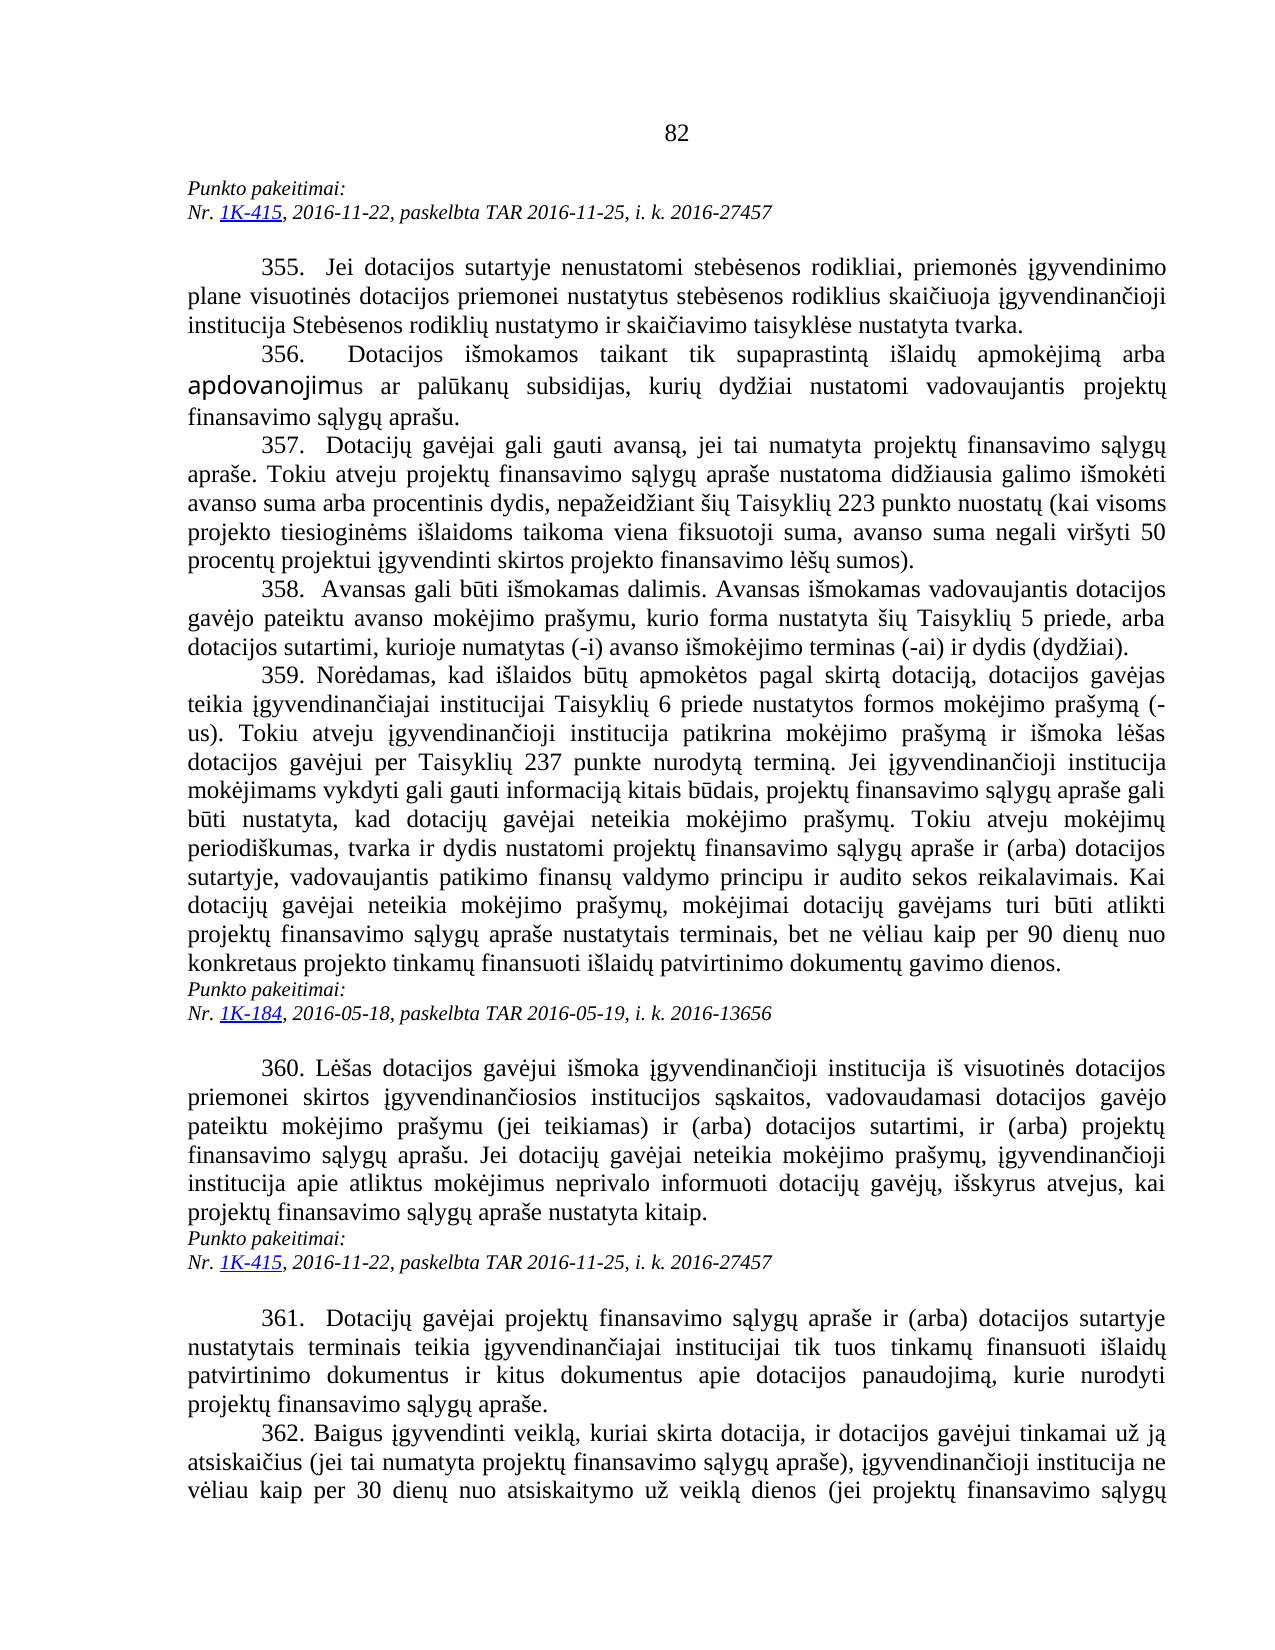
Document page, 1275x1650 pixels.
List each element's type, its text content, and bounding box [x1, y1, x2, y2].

text Nr. 1K-415, 2016-11-22, paskelbta TAR 2016-11-25, i. k. 2016-27457 [187, 200, 1167, 224]
text Punkto pakeitimai: [187, 176, 1167, 200]
text 362. Baigus įgyvendinti veiklą, kuriai skirta dotacija, ir dotacijos gavėjui tinkamai už ją atsiskaičius (jei tai numatyta projektų finansavimo sąlygų apraše), įgyvendinančioji institucija ne vėliau kaip per 30 dienų nuo atsiskaitymo už veiklą dienos (jei projektų finansavimo sąlygų [187, 1418, 1167, 1504]
text Nr. 1K-415, 2016-11-22, paskelbta TAR 2016-11-25, i. k. 2016-27457 [187, 1250, 1167, 1274]
text 356. Dotacijos išmokamos taikant tik supaprastintą išlaidų apmokėjimą arba apdovanojimus ar palūkanų subsidijas, kurių dydžiai nustatomi vadovaujantis projektų finansavimo sąlygų aprašu. [187, 339, 1167, 430]
text Punkto pakeitimai: [187, 977, 1167, 1001]
text 358. Avansas gali būti išmokamas dalimis. Avansas išmokamas vadovaujantis dotacijos gavėjo pateiktu avanso mokėjimo prašymu, kurio forma nustatyta šių Taisyklių 5 priede, arba dotacijos sutartimi, kurioje numatytas (-i) avanso išmokėjimo terminas (-ai) ir dydis (dydžiai). [187, 574, 1167, 660]
text 355. Jei dotacijos sutartyje nenustatomi stebėsenos rodikliai, priemonės įgyvendinimo plane visuotinės dotacijos priemonei nustatytus stebėsenos rodiklius skaičiuoja įgyvendinančioji institucija Stebėsenos rodiklių nustatymo ir skaičiavimo taisyklėse nustatyta tvarka. [187, 252, 1167, 339]
text Nr. 1K-184, 2016-05-18, paskelbta TAR 2016-05-19, i. k. 2016-13656 [187, 1001, 1167, 1025]
text Punkto pakeitimai: [187, 1226, 1167, 1250]
text 359. Norėdamas, kad išlaidos būtų apmokėtos pagal skirtą dotaciją, dotacijos gavėjas teikia įgyvendinančiajai institucijai Taisyklių 6 priede nustatytos formos mokėjimo prašymą (-us). Tokiu atveju įgyvendinančioji institucija patikrina mokėjimo prašymą ir išmoka lėšas dotacijos gavėjui per Taisyklių 237 punkte nurodytą terminą. Jei įgyvendinančioji institucija mokėjimams vykdyti gali gauti informaciją kitais būdais, projektų finansavimo sąlygų apraše gali būti nustatyta, kad dotacijų gavėjai neteikia mokėjimo prašymų. Tokiu atveju mokėjimų periodiškumas, tvarka ir dydis nustatomi projektų finansavimo sąlygų apraše ir (arba) dotacijos sutartyje, vadovaujantis patikimo finansų valdymo principu ir audito sekos reikalavimais. Kai dotacijų gavėjai neteikia mokėjimo prašymų, mokėjimai dotacijų gavėjams turi būti atlikti projektų finansavimo sąlygų apraše nustatytais terminais, bet ne vėliau kaip per 90 dienų nuo konkretaus projekto tinkamų finansuoti išlaidų patvirtinimo dokumentų gavimo dienos. [187, 660, 1167, 977]
text 361. Dotacijų gavėjai projektų finansavimo sąlygų apraše ir (arba) dotacijos sutartyje nustatytais terminais teikia įgyvendinančiajai institucijai tik tuos tinkamų finansuoti išlaidų patvirtinimo dokumentus ir kitus dokumentus apie dotacijos panaudojimą, kurie nurodyti projektų finansavimo sąlygų apraše. [187, 1303, 1167, 1418]
text 357. Dotacijų gavėjai gali gauti avansą, jei tai numatyta projektų finansavimo sąlygų apraše. Tokiu atveju projektų finansavimo sąlygų apraše nustatoma didžiausia galimo išmokėti avanso suma arba procentinis dydis, nepažeidžiant šių Taisyklių 223 punkto nuostatų (kai visoms projekto tiesioginėms išlaidoms taikoma viena fiksuotoji suma, avanso suma negali viršyti 50 procentų projektui įgyvendinti skirtos projekto finansavimo lėšų sumos). [187, 430, 1167, 574]
text 360. Lėšas dotacijos gavėjui išmoka įgyvendinančioji institucija iš visuotinės dotacijos priemonei skirtos įgyvendinančiosios institucijos sąskaitos, vadovaudamasi dotacijos gavėjo pateiktu mokėjimo prašymu (jei teikiamas) ir (arba) dotacijos sutartimi, ir (arba) projektų finansavimo sąlygų aprašu. Jei dotacijų gavėjai neteikia mokėjimo prašymų, įgyvendinančioji institucija apie atliktus mokėjimus neprivalo informuoti dotacijų gavėjų, išskyrus atvejus, kai projektų finansavimo sąlygų apraše nustatyta kitaip. [187, 1053, 1167, 1226]
